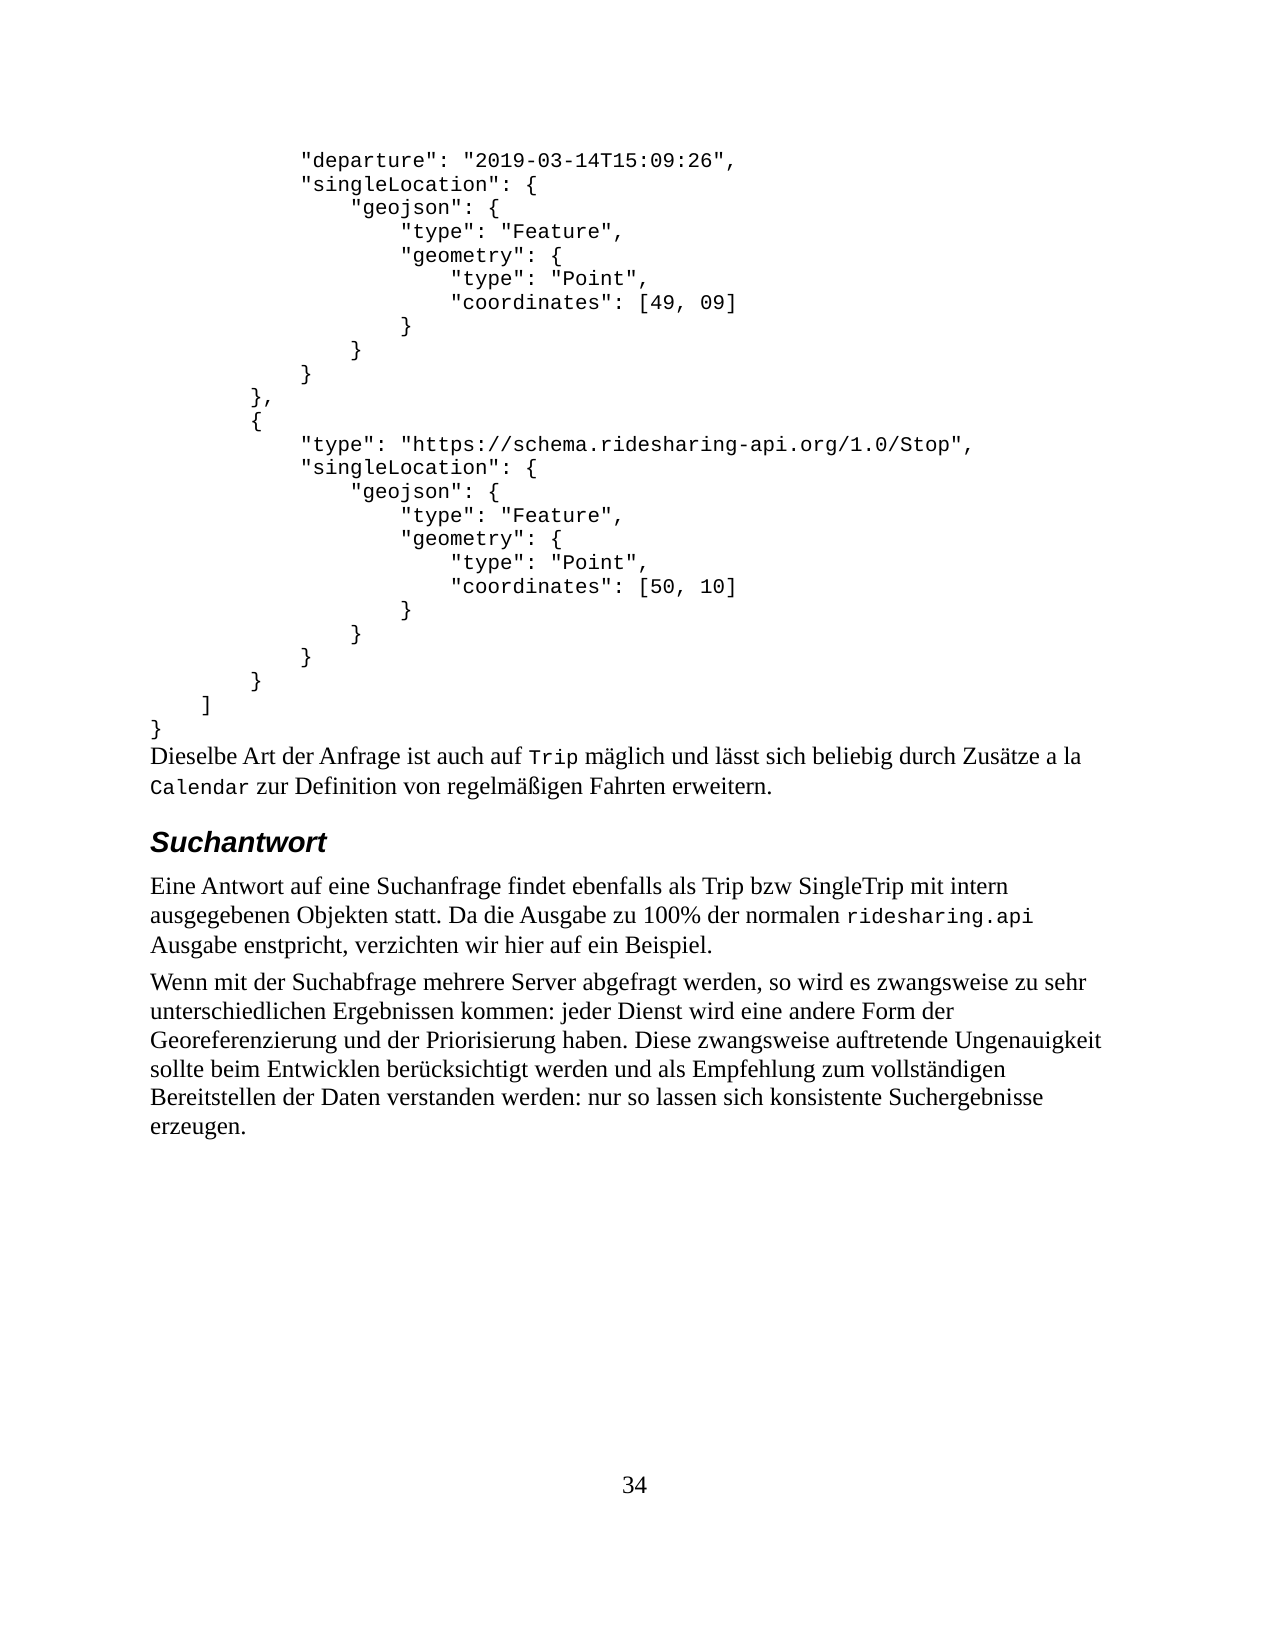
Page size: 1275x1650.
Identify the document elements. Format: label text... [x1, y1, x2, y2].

text Eine Antwort auf eine Suchanfrage findet ebenfalls als Trip bzw SingleTrip mit intern ausgegebenen Objekten statt. Da die Ausgabe zu 100% der normalen ridesharing.api Ausgabe enstpricht, verzichten wir hier auf ein Beispiel. [150, 871, 1125, 958]
text "type": "Feature", [150, 505, 1125, 528]
text "coordinates": [49, 09] [150, 292, 1125, 316]
text } [150, 647, 1125, 670]
text "geojson": { [150, 197, 1125, 221]
text "departure": "2019-03-14T15:09:26", [150, 150, 1125, 174]
text "type": "Point", [150, 268, 1125, 292]
text "type": "Point", [150, 552, 1125, 576]
text "singleLocation": { [150, 457, 1125, 481]
text ] [150, 694, 1125, 717]
text Dieselbe Art der Anfrage ist auch auf Trip mäglich und lässt sich beliebig durch Zusätze a la Calendar zur Definition von regelmäßigen Fahrten erweitern. [150, 741, 1125, 800]
text } [150, 717, 1125, 741]
text "geometry": { [150, 244, 1125, 268]
text } [150, 363, 1125, 386]
text "type": "https://schema.ridesharing-api.org/1.0/Stop", [150, 434, 1125, 457]
text }, [150, 386, 1125, 410]
text Wenn mit der Suchabfrage mehrere Server abgefragt werden, so wird es zwangsweise zu sehr unterschiedlichen Ergebnissen kommen: jeder Dienst wird eine andere Form der Georeferenzierung und der Priorisierung haben. Diese zwangsweise auftretende Ungenauigkeit sollte beim Entwicklen berücksichtigt werden und als Empfehlung zum vollständigen Bereitstellen der Daten verstanden werden: nur so lassen sich konsistente Suchergebnisse erzeugen. [150, 967, 1125, 1140]
text } [150, 670, 1125, 694]
text } [150, 339, 1125, 363]
text "singleLocation": { [150, 174, 1125, 197]
text "geometry": { [150, 528, 1125, 552]
subtitle Suchantwort [150, 825, 1125, 859]
text "coordinates": [50, 10] [150, 576, 1125, 599]
text { [150, 410, 1125, 434]
text "type": "Feature", [150, 221, 1125, 244]
text } [150, 599, 1125, 623]
text } [150, 623, 1125, 647]
text } [150, 316, 1125, 339]
text "geojson": { [150, 481, 1125, 505]
